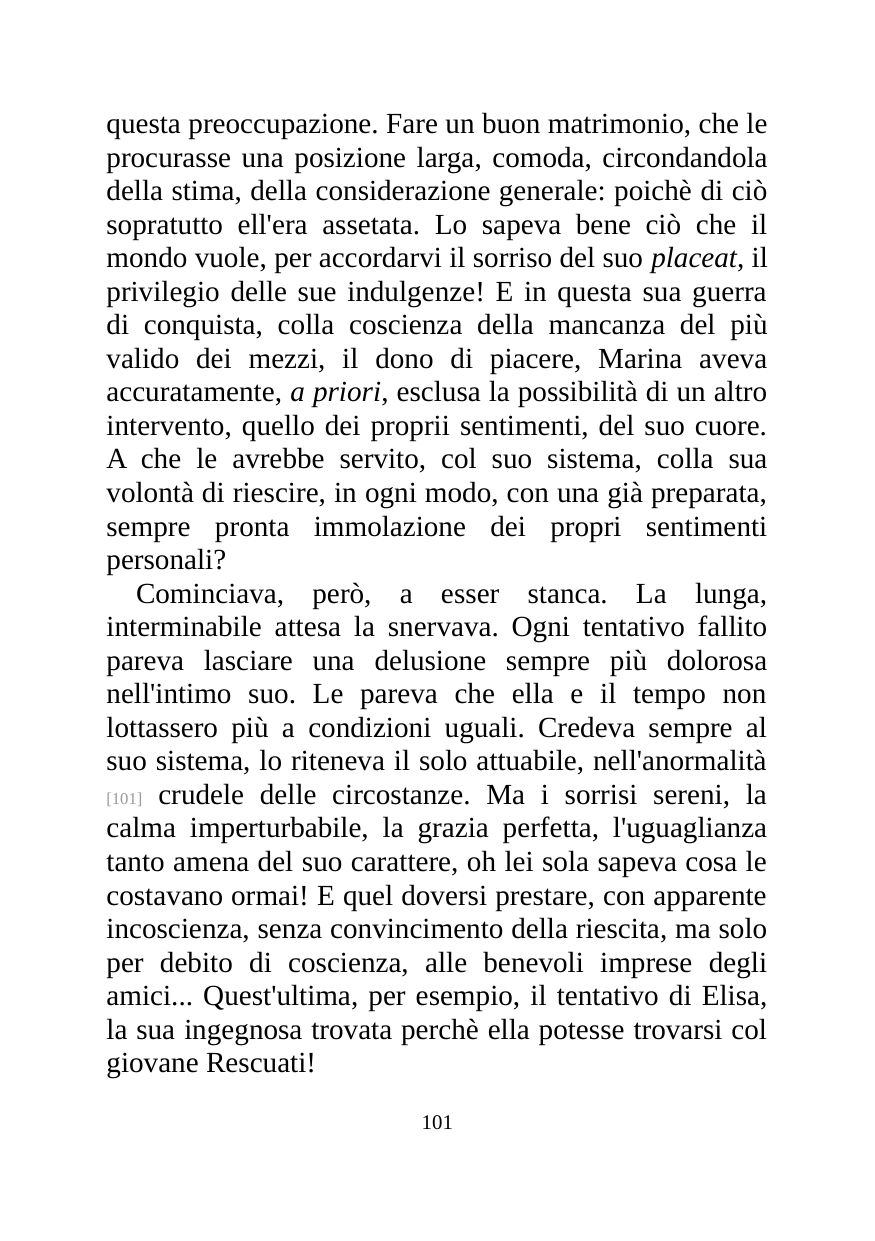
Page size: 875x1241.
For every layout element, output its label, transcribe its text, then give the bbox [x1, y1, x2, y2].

text questa preoccupazione. Fare un buon matrimonio, che le procurasse una posizione larga, comoda, circondandola della stima, della considerazione generale: poichè di ciò sopratutto ell'era assetata. Lo sapeva bene ciò che il mondo vuole, per accordarvi il sorriso del suo placeat, il privilegio delle sue indulgenze! E in questa sua guerra di conquista, colla coscienza della mancanza del più valido dei mezzi, il dono di piacere, Marina aveva accuratamente, a priori, esclusa la possibilità di un altro intervento, quello dei proprii sentimenti, del suo cuore. A che le avrebbe servito, col suo sistema, colla sua volontà di riescire, in ogni modo, con una già preparata, sempre pronta immolazione dei propri sentimenti personali? [106, 106, 768, 576]
text Cominciava, però, a esser stanca. La lunga, interminabile attesa la snervava. Ogni tentativo fallito pareva lasciare una delusione sempre più dolorosa nell'intimo suo. Le pareva che ella e il tempo non lottassero più a condizioni uguali. Credeva sempre al suo sistema, lo riteneva il solo attuabile, nell'anormalità [101] crudele delle circostanze. Ma i sorrisi sereni, la calma imperturbabile, la grazia perfetta, l'uguaglianza tanto amena del suo carattere, oh lei sola sapeva cosa le costavano ormai! E quel doversi prestare, con apparente incoscienza, senza convincimento della riescita, ma solo per debito di coscienza, alle benevoli imprese degli amici... Quest'ultima, per esempio, il tentativo di Elisa, la sua ingegnosa trovata perchè ella potesse trovarsi col giovane Rescuati! [106, 576, 768, 1079]
